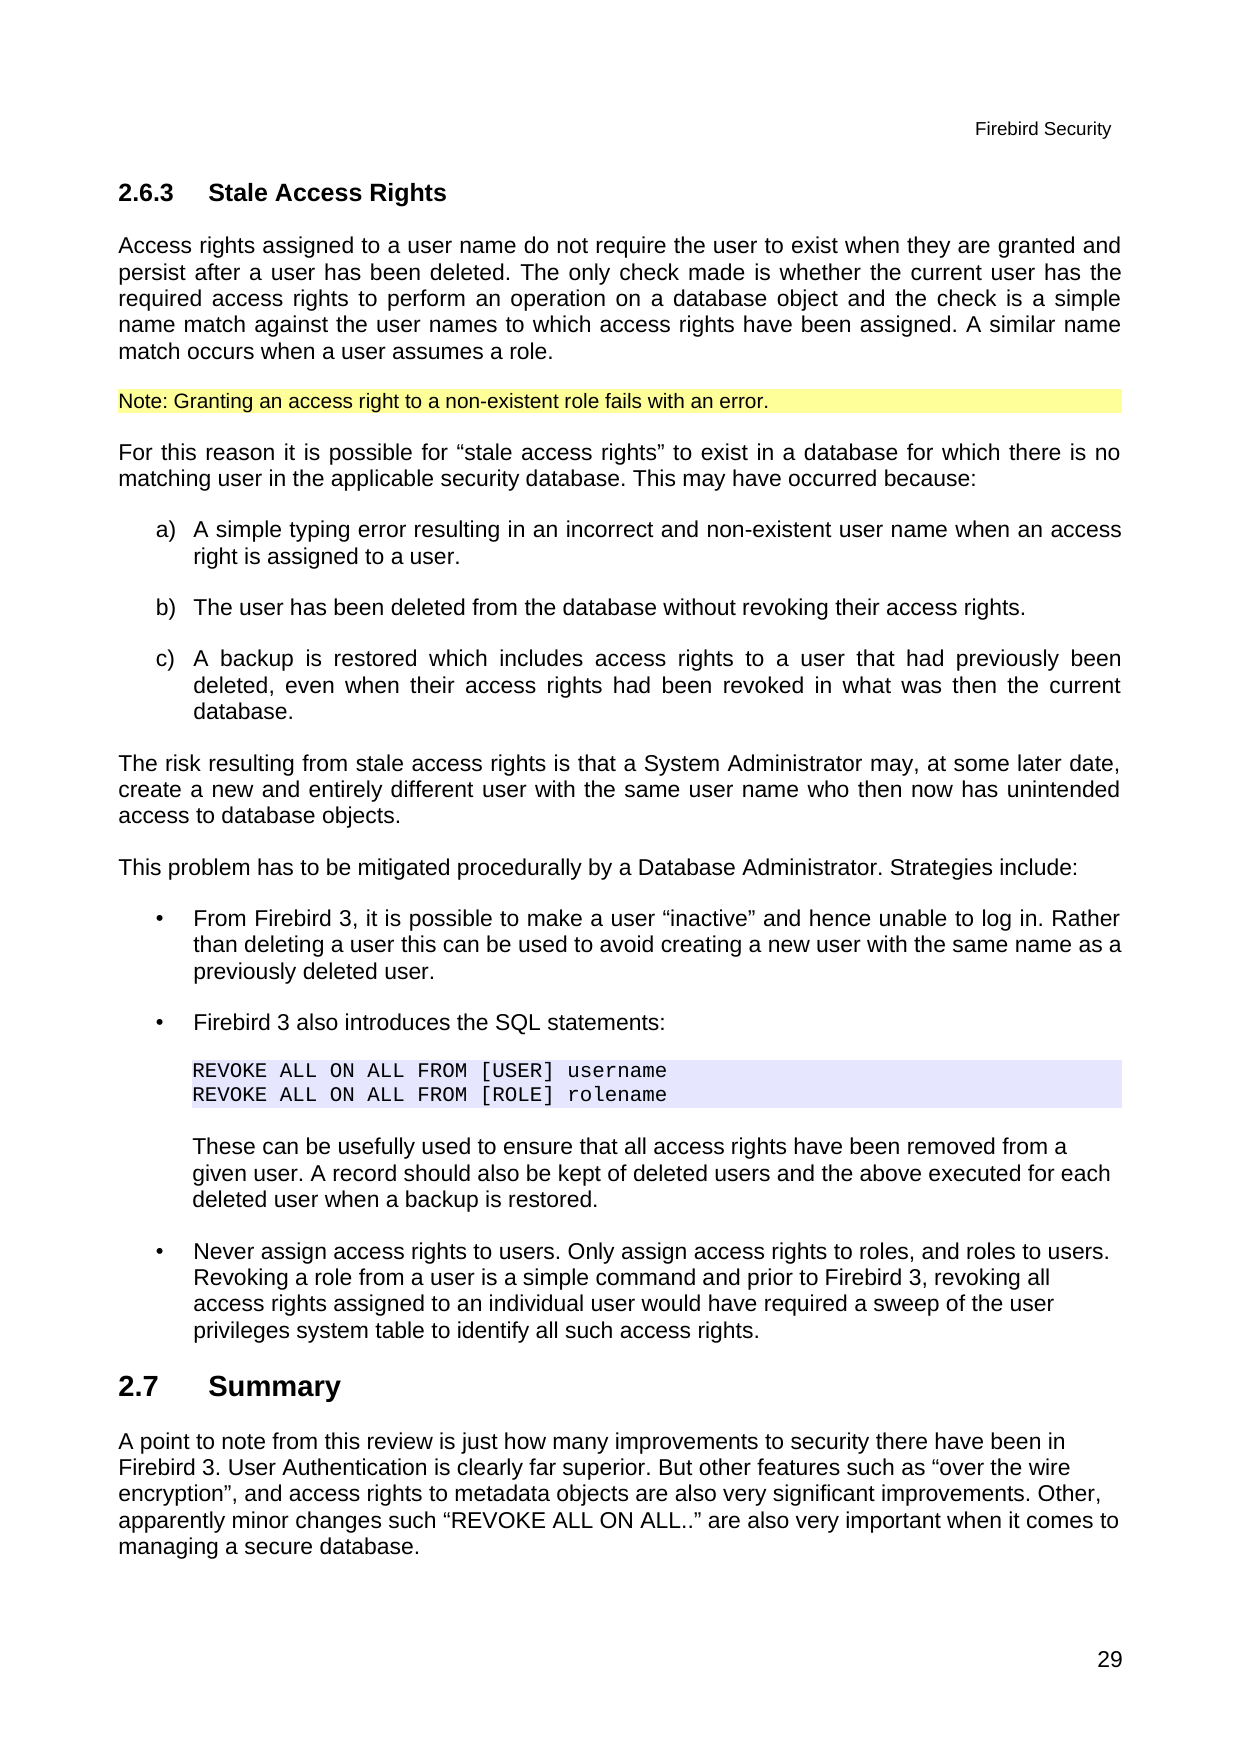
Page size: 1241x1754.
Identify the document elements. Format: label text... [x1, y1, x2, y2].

text For this reason it is possible for “stale access rights” to exist in a database for which there is no matching user in the applicable security database. This may have occurred because: [118, 439, 1122, 491]
text These can be usefully used to ensure that all access rights have been removed from a given user. A record should also be kept of deleted users and the above executed for each deleted user when a backup is restored. [192, 1133, 1122, 1212]
text REVOKE ALL ON ALL FROM [ROLE] rolename [192, 1084, 1122, 1108]
text The risk resulting from stale access rights is that a System Administrator may, at some later date, create a new and entirely different user with the same user name who then now has unintended access to database objects. [118, 749, 1122, 828]
text This problem has to be mitigated procedurally by a Database Administrator. Strategies include: [118, 853, 1122, 880]
text Access rights assigned to a user name do not require the user to exist when they are granted and persist after a user has been deleted. The only check made is whether the current user has the required access rights to perform an operation on a database object and the check is a simple name match against the user names to which access rights have been assigned. A similar name match occurs when a user assumes a role. [118, 232, 1122, 364]
subtitle Stale Access Rights [118, 178, 1122, 207]
text A point to note from this review is just how many improvements to security there have been in Firebird 3. User Authentication is clearly far superior. But other features such as “over the wire encryption”, and access rights to metadata objects are also very significant improvements. Other, apparently minor changes such “REVOKE ALL ON ALL..” are also very important when it comes to managing a secure database. [118, 1428, 1122, 1559]
list From Firebird 3, it is possible to make a user “inactive” and hence unable to log in. Rather than deleting a user this can be used to avoid creating a new user with the same name as a previously deleted user. [156, 905, 1122, 984]
text Note: Granting an access right to a non-existent role fails with an error. [118, 389, 1122, 413]
list Never assign access rights to users. Only assign access rights to roles, and roles to users. Revoking a role from a user is a simple command and prior to Firebird 3, revoking all access rights assigned to an individual user would have required a sweep of the user privileges system table to identify all such access rights. [156, 1238, 1122, 1343]
subtitle Summary [118, 1369, 1122, 1402]
list The user has been deleted from the database without revoking their access rights. [156, 594, 1122, 620]
list A backup is restored which includes access rights to a user that had previously been deleted, even when their access rights had been revoked in what was then the current database. [156, 645, 1122, 724]
list Firebird 3 also introduces the SQL statements: [156, 1009, 1122, 1035]
text REVOKE ALL ON ALL FROM [USER] username [192, 1060, 1122, 1084]
list A simple typing error resulting in an incorrect and non-existent user name when an access right is assigned to a user. [156, 516, 1122, 569]
